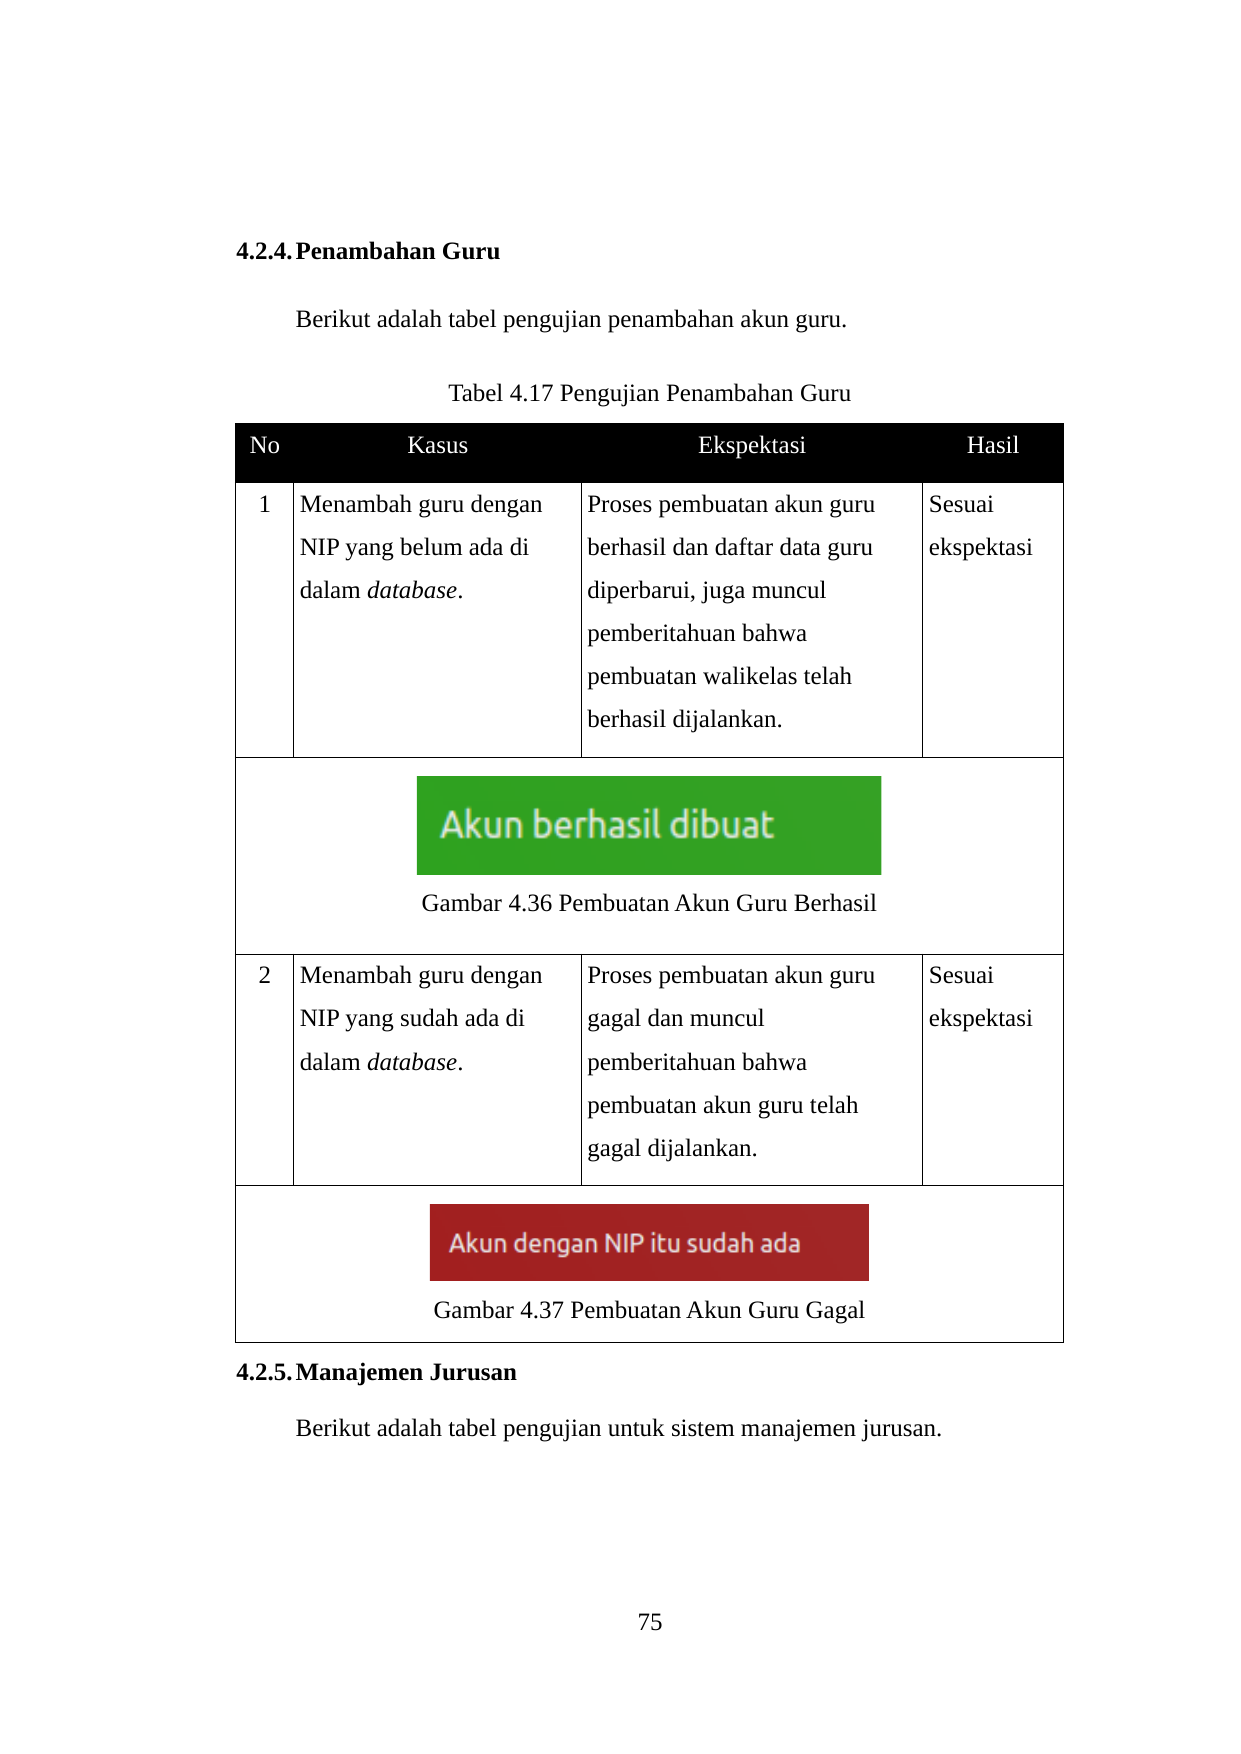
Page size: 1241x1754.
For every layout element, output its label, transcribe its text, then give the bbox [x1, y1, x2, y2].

table_header Hasil [923, 424, 1063, 482]
text Berikut adalah tabel pengujian untuk sistem manajemen jurusan. [236, 1413, 1063, 1442]
table_cell Sesuai ekspektasi [923, 955, 1063, 1185]
table_header Ekspektasi [582, 424, 922, 482]
table_cell Proses pembuatan akun guru berhasil dan daftar data guru diperbarui, juga muncul pemberitahuan bahwa pembuatan walikelas telah berhasil dijalankan. [582, 483, 922, 757]
table_cell Sesuai ekspektasi [923, 483, 1063, 757]
subtitle Manajemen Jurusan [236, 1357, 1063, 1386]
table_header No [236, 424, 293, 482]
table_cell Menambah guru dengan NIP yang sudah ada di dalam database. [294, 955, 581, 1185]
table_cell [236, 758, 1063, 953]
table_cell Menambah guru dengan NIP yang belum ada di dalam database. [294, 483, 581, 757]
table_cell 2 [236, 955, 293, 1185]
text Tabel 4.17 Pengujian Penambahan Guru [236, 366, 1063, 411]
table_header Kasus [294, 424, 581, 482]
table_cell Proses pembuatan akun guru gagal dan muncul pemberitahuan bahwa pembuatan akun guru telah gagal dijalankan. [582, 955, 922, 1185]
text Berikut adalah tabel pengujian penambahan akun guru. [236, 292, 1063, 336]
picture [429, 1204, 869, 1281]
table_cell 1 [236, 483, 293, 757]
subtitle Penambahan Guru [236, 236, 1063, 265]
table_cell [236, 1186, 1063, 1342]
picture [416, 776, 882, 875]
